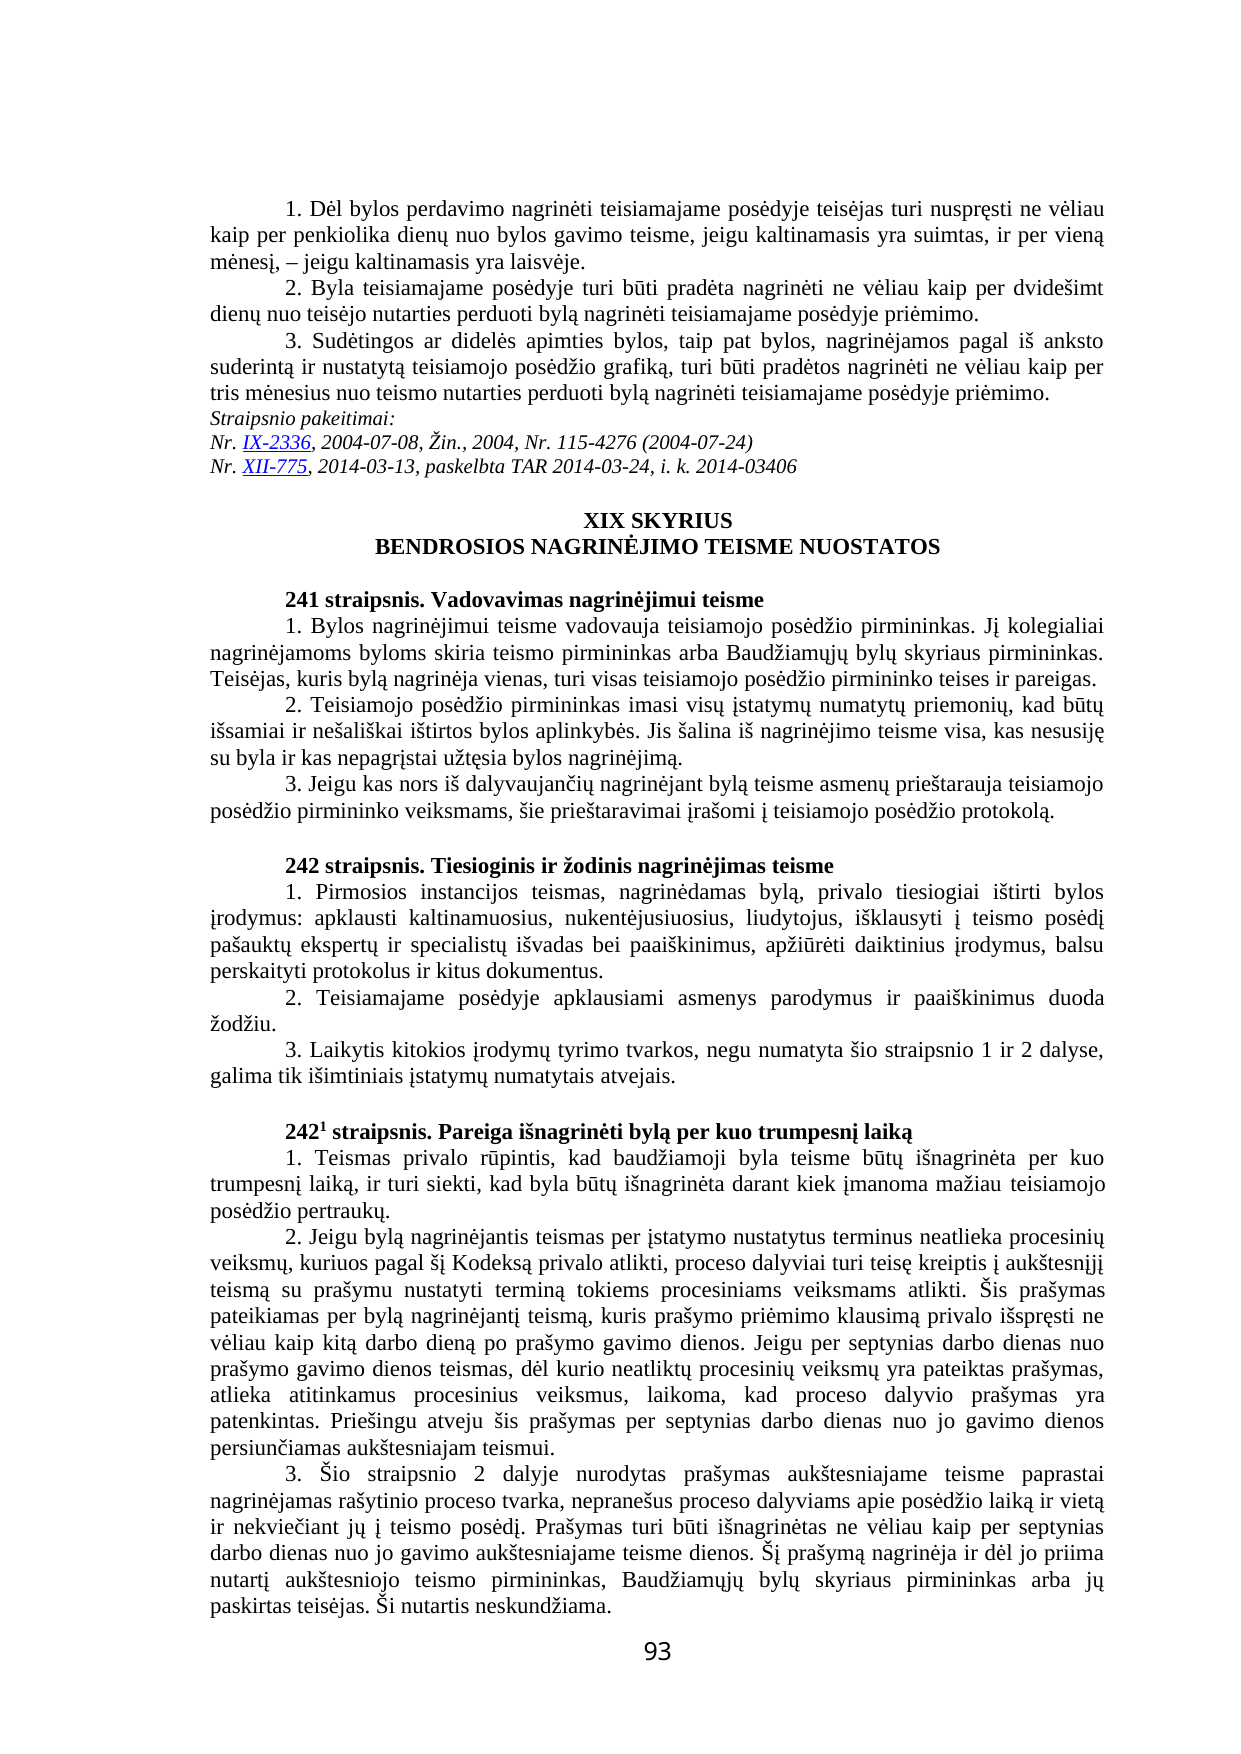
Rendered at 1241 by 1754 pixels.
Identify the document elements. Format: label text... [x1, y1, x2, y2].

text 242 straipsnis. Tiesioginis ir žodinis nagrinėjimas teisme [210, 852, 1106, 878]
text 3. Jeigu kas nors iš dalyvaujančių nagrinėjant bylą teisme asmenų prieštarauja teisiamojo posėdžio pirmininko veiksmams, šie prieštaravimai įrašomi į teisiamojo posėdžio protokolą. [210, 770, 1106, 823]
text 1. Pirmosios instancijos teismas, nagrinėdamas bylą, privalo tiesiogiai ištirti bylos įrodymus: apklausti kaltinamuosius, nukentėjusiuosius, liudytojus, išklausyti į teismo posėdį pašauktų ekspertų ir specialistų išvadas bei paaiškinimus, apžiūrėti daiktinius įrodymus, balsu perskaityti protokolus ir kitus dokumentus. [210, 878, 1106, 983]
text Nr. IX-2336, 2004-07-08, Žin., 2004, Nr. 115-4276 (2004-07-24) [210, 430, 1106, 454]
text 3. Laikytis kitokios įrodymų tyrimo tvarkos, negu numatyta šio straipsnio 1 ir 2 dalyse, galima tik išimtiniais įstatymų numatytais atvejais. [210, 1036, 1106, 1089]
text 1. Teismas privalo rūpintis, kad baudžiamoji byla teisme būtų išnagrinėta per kuo trumpesnį laiką, ir turi siekti, kad byla būtų išnagrinėta darant kiek įmanoma mažiau teisiamojo posėdžio pertraukų. [210, 1144, 1106, 1223]
text 2. Jeigu bylą nagrinėjantis teismas per įstatymo nustatytus terminus neatlieka procesinių veiksmų, kuriuos pagal šį Kodeksą privalo atlikti, proceso dalyviai turi teisę kreiptis į aukštesnįjį teismą su prašymu nustatyti terminą tokiems procesiniams veiksmams atlikti. Šis prašymas pateikiamas per bylą nagrinėjantį teismą, kuris prašymo priėmimo klausimą privalo išspręsti ne vėliau kaip kitą darbo dieną po prašymo gavimo dienos. Jeigu per septynias darbo dienas nuo prašymo gavimo dienos teismas, dėl kurio neatliktų procesinių veiksmų yra pateiktas prašymas, atlieka atitinkamus procesinius veiksmus, laikoma, kad proceso dalyvio prašymas yra patenkintas. Priešingu atveju šis prašymas per septynias darbo dienas nuo jo gavimo dienos persiunčiamas aukštesniajam teismui. [210, 1223, 1106, 1460]
text Bendrosios nagrinėjimo teisme nuostatos [210, 533, 1106, 559]
text Straipsnio pakeitimai: [210, 406, 1106, 430]
text 1. Dėl bylos perdavimo nagrinėti teisiamajame posėdyje teisėjas turi nuspręsti ne vėliau kaip per penkiolika dienų nuo bylos gavimo teisme, jeigu kaltinamasis yra suimtas, ir per vieną mėnesį, – jeigu kaltinamasis yra laisvėje. [210, 195, 1106, 274]
text 2. Byla teisiamajame posėdyje turi būti pradėta nagrinėti ne vėliau kaip per dvidešimt dienų nuo teisėjo nutarties perduoti bylą nagrinėti teisiamajame posėdyje priėmimo. [210, 274, 1106, 327]
text 3. Šio straipsnio 2 dalyje nurodytas prašymas aukštesniajame teisme paprastai nagrinėjamas rašytinio proceso tvarka, nepranešus proceso dalyviams apie posėdžio laiką ir vietą ir nekviečiant jų į teismo posėdį. Prašymas turi būti išnagrinėtas ne vėliau kaip per septynias darbo dienas nuo jo gavimo aukštesniajame teisme dienos. Šį prašymą nagrinėja ir dėl jo priima nutartį aukštesniojo teismo pirmininkas, Baudžiamųjų bylų skyriaus pirmininkas arba jų paskirtas teisėjas. Ši nutartis neskundžiama. [210, 1460, 1106, 1618]
text Nr. XII-775, 2014-03-13, paskelbta TAR 2014-03-24, i. k. 2014-03406 [210, 454, 1106, 478]
subtitle XIX skyrius [210, 507, 1106, 533]
text 3. Sudėtingos ar didelės apimties bylos, taip pat bylos, nagrinėjamos pagal iš anksto suderintą ir nustatytą teisiamojo posėdžio grafiką, turi būti pradėtos nagrinėti ne vėliau kaip per tris mėnesius nuo teismo nutarties perduoti bylą nagrinėti teisiamajame posėdyje priėmimo. [210, 327, 1106, 406]
text 241 straipsnis. Vadovavimas nagrinėjimui teisme [210, 586, 1106, 612]
text 2. Teisiamojo posėdžio pirmininkas imasi visų įstatymų numatytų priemonių, kad būtų išsamiai ir nešališkai ištirtos bylos aplinkybės. Jis šalina iš nagrinėjimo teisme visa, kas nesusiję su byla ir kas nepagrįstai užtęsia bylos nagrinėjimą. [210, 691, 1106, 770]
text 2421 straipsnis. Pareiga išnagrinėti bylą per kuo trumpesnį laiką [210, 1118, 1106, 1144]
text 1. Bylos nagrinėjimui teisme vadovauja teisiamojo posėdžio pirmininkas. Jį kolegialiai nagrinėjamoms byloms skiria teismo pirmininkas arba Baudžiamųjų bylų skyriaus pirmininkas. Teisėjas, kuris bylą nagrinėja vienas, turi visas teisiamojo posėdžio pirmininko teises ir pareigas. [210, 612, 1106, 691]
text 2. Teisiamajame posėdyje apklausiami asmenys parodymus ir paaiškinimus duoda žodžiu. [210, 983, 1106, 1036]
